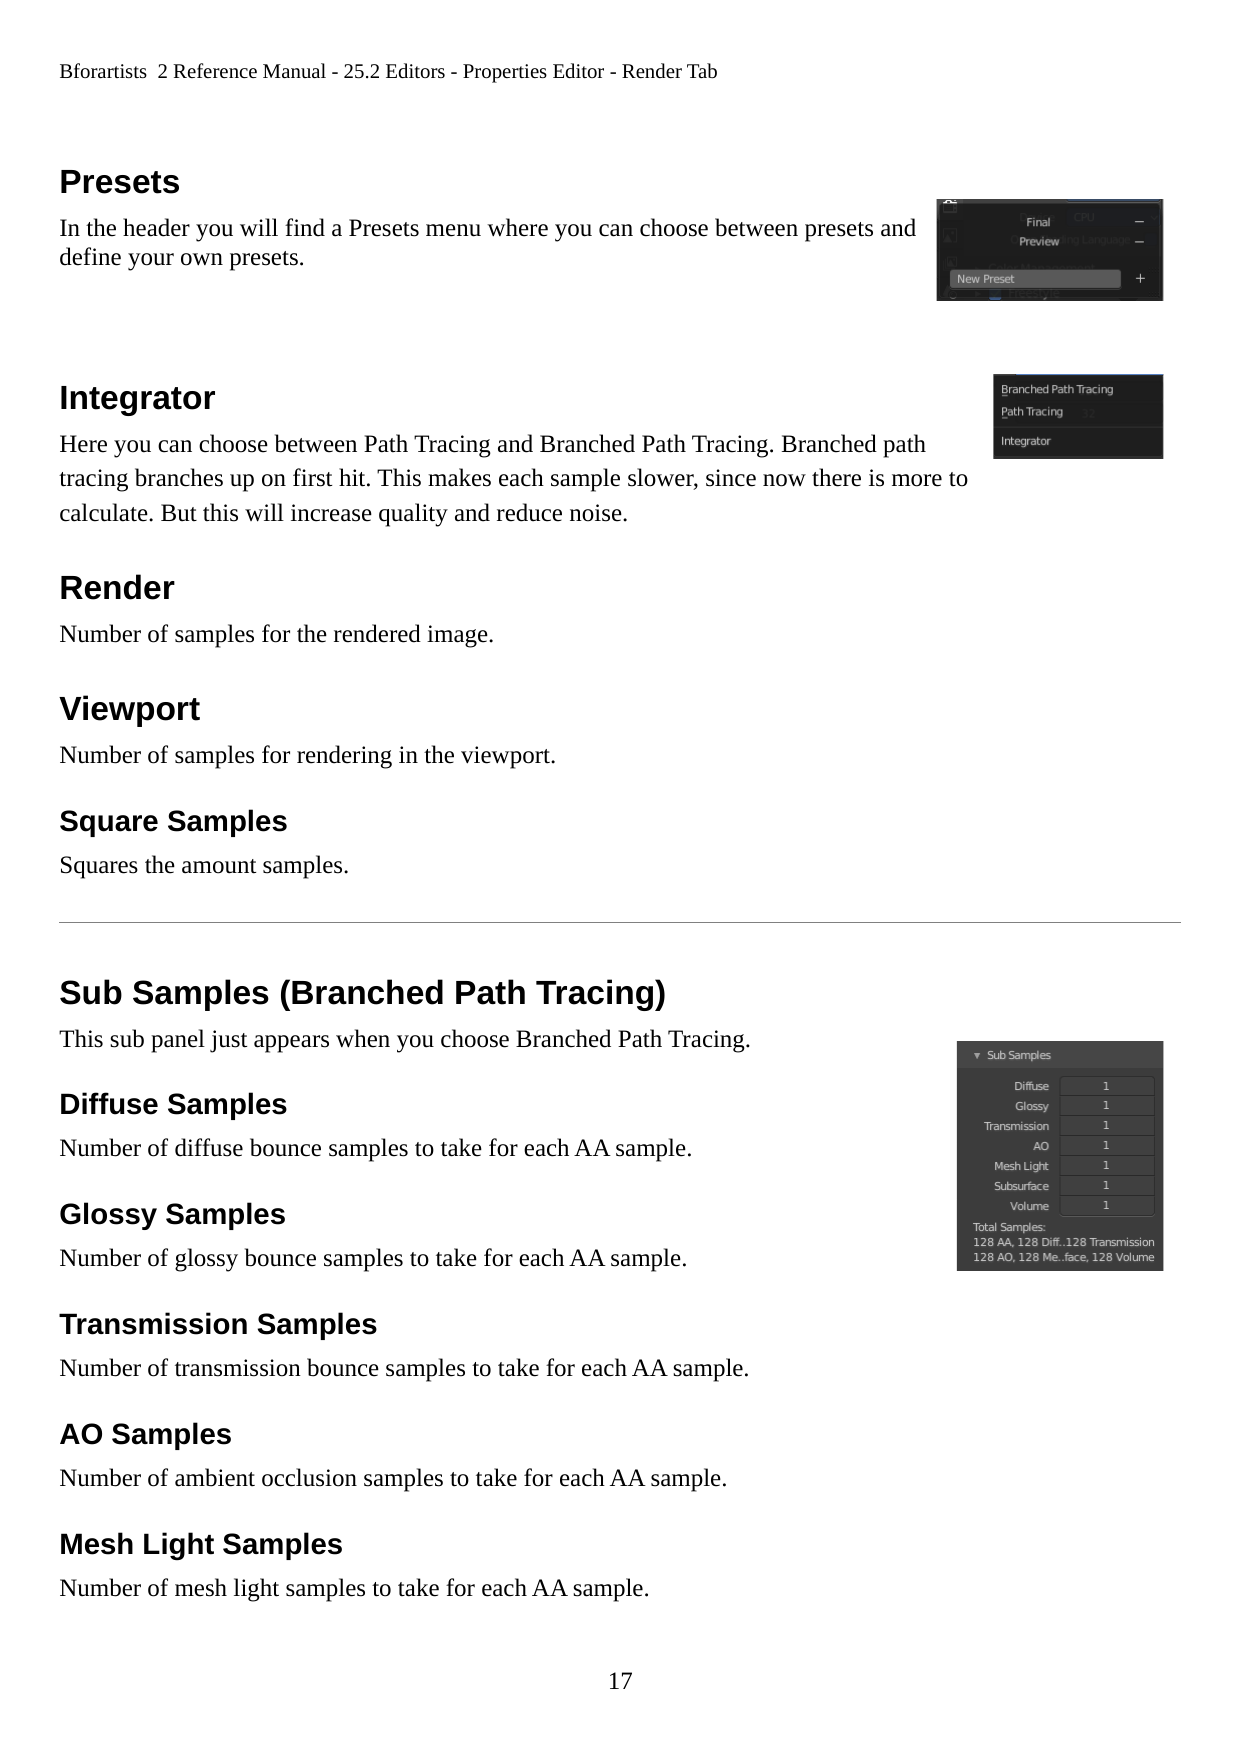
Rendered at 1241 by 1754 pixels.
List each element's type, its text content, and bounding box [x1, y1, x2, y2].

subtitle Glossy Samples [59, 1197, 956, 1231]
subtitle Sub Samples (Branched Path Tracing) [59, 972, 1181, 1011]
text Number of transmission bounce samples to take for each AA sample. [59, 1353, 1181, 1382]
subtitle Viewport [59, 689, 1181, 728]
subtitle Diffuse Samples [59, 1087, 956, 1121]
picture [956, 1041, 1164, 1271]
text Number of samples for rendering in the viewport. [59, 740, 1181, 769]
subtitle [1164, 1197, 1181, 1231]
text Number of glossy bounce samples to take for each AA sample. [59, 1243, 1181, 1272]
subtitle Render [59, 568, 1181, 607]
subtitle Transmission Samples [59, 1307, 1181, 1341]
picture [936, 199, 1164, 301]
subtitle Presets [59, 162, 1181, 201]
subtitle [1164, 378, 1181, 417]
subtitle Integrator [59, 378, 993, 417]
text Number of ambient occlusion samples to take for each AA sample. [59, 1463, 1181, 1492]
list Squares the amount samples. [59, 850, 1181, 879]
picture [993, 374, 1164, 459]
text Number of mesh light samples to take for each AA sample. [59, 1573, 1181, 1602]
text Number of samples for the rendered image. [59, 619, 1181, 648]
subtitle [1164, 1087, 1181, 1121]
text Number of diffuse bounce samples to take for each AA sample. [59, 1133, 956, 1162]
subtitle Mesh Light Samples [59, 1527, 1181, 1561]
text Here you can choose between Path Tracing and Branched Path Tracing. Branched path tracing branches up on first hit. This makes each sample slower, since now there is more to calculate. But this will increase quality and reduce noise. [59, 429, 1181, 527]
text This sub panel just appears when you choose Branched Path Tracing. [59, 1024, 1181, 1052]
text In the header you will find a Presets menu where you can choose between presets and define your own presets. [59, 213, 936, 271]
subtitle Square Samples [59, 804, 1181, 837]
subtitle AO Samples [59, 1417, 1181, 1451]
